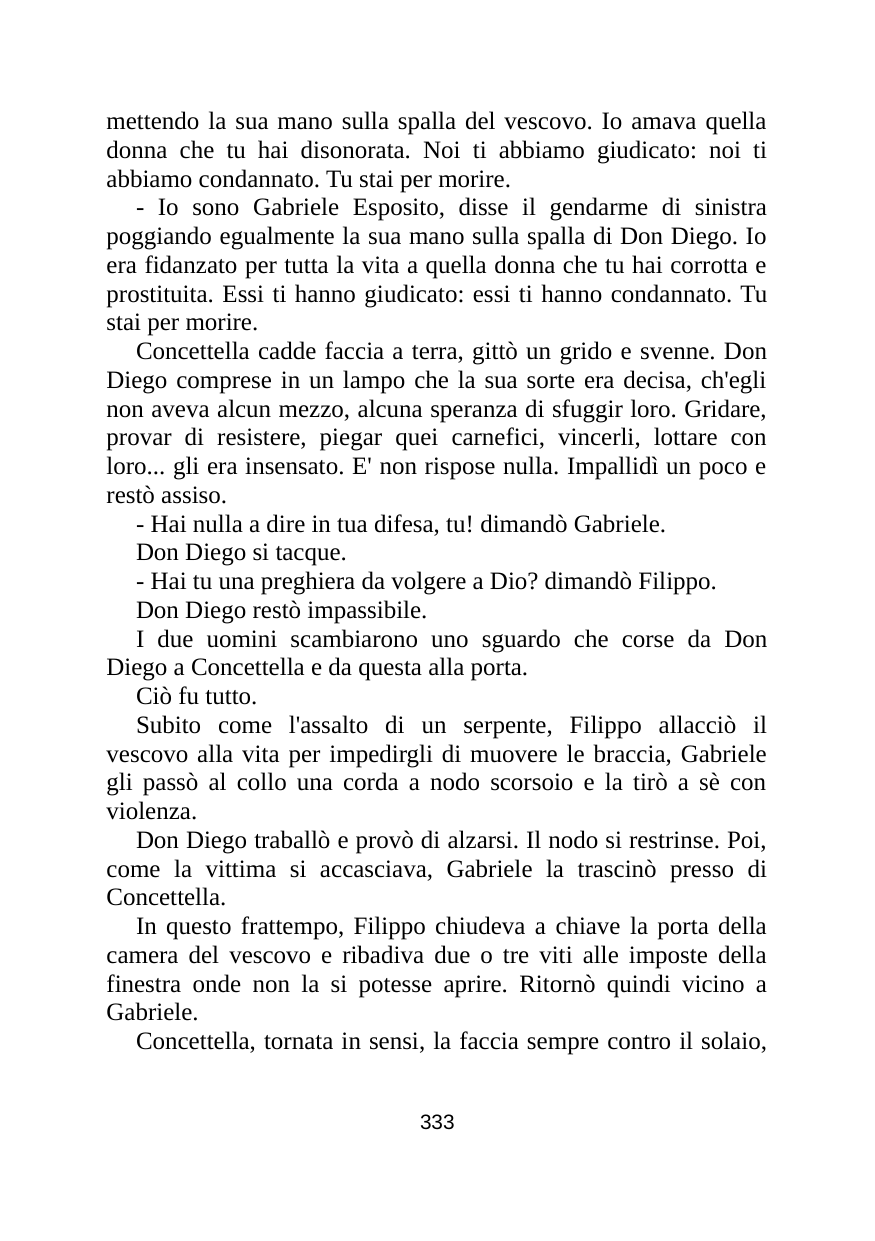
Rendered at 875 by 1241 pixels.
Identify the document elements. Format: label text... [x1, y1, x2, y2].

text Subito come l'assalto di un serpente, Filippo allacciò il vescovo alla vita per impedirgli di muovere le braccia, Gabriele gli passò al collo una corda a nodo scorsoio e la tirò a sè con violenza. [106, 710, 768, 825]
text Don Diego traballò e provò di alzarsi. Il nodo si restrinse. Poi, come la vittima si accasciava, Gabriele la trascinò presso di Concettella. [106, 825, 768, 911]
text I due uomini scambiarono uno sguardo che corse da Don Diego a Concettella e da questa alla porta. [106, 624, 768, 681]
text mettendo la sua mano sulla spalla del vescovo. Io amava quella donna che tu hai disonorata. Noi ti abbiamo giudicato: noi ti abbiamo condannato. Tu stai per morire. [106, 106, 768, 192]
text Concettella cadde faccia a terra, gittò un grido e svenne. Don Diego comprese in un lampo che la sua sorte era decisa, ch'egli non aveva alcun mezzo, alcuna speranza di sfuggir loro. Gridare, provar di resistere, piegar quei carnefici, vincerli, lottare con loro... gli era insensato. E' non rispose nulla. Impallidì un poco e restò assiso. [106, 336, 768, 509]
text - Io sono Gabriele Esposito, disse il gendarme di sinistra poggiando egualmente la sua mano sulla spalla di Don Diego. Io era fidanzato per tutta la vita a quella donna che tu hai corrotta e prostituita. Essi ti hanno giudicato: essi ti hanno condannato. Tu stai per morire. [106, 192, 768, 336]
text Don Diego restò impassibile. [106, 595, 768, 624]
text Don Diego si tacque. [106, 537, 768, 566]
text Ciò fu tutto. [106, 681, 768, 710]
text In questo frattempo, Filippo chiudeva a chiave la porta della camera del vescovo e ribadiva due o tre viti alle imposte della finestra onde non la si potesse aprire. Ritornò quindi vicino a Gabriele. [106, 911, 768, 1026]
text - Hai nulla a dire in tua difesa, tu! dimandò Gabriele. [106, 509, 768, 537]
text Concettella, tornata in sensi, la faccia sempre contro il solaio, [106, 1026, 768, 1055]
text - Hai tu una preghiera da volgere a Dio? dimandò Filippo. [106, 566, 768, 595]
